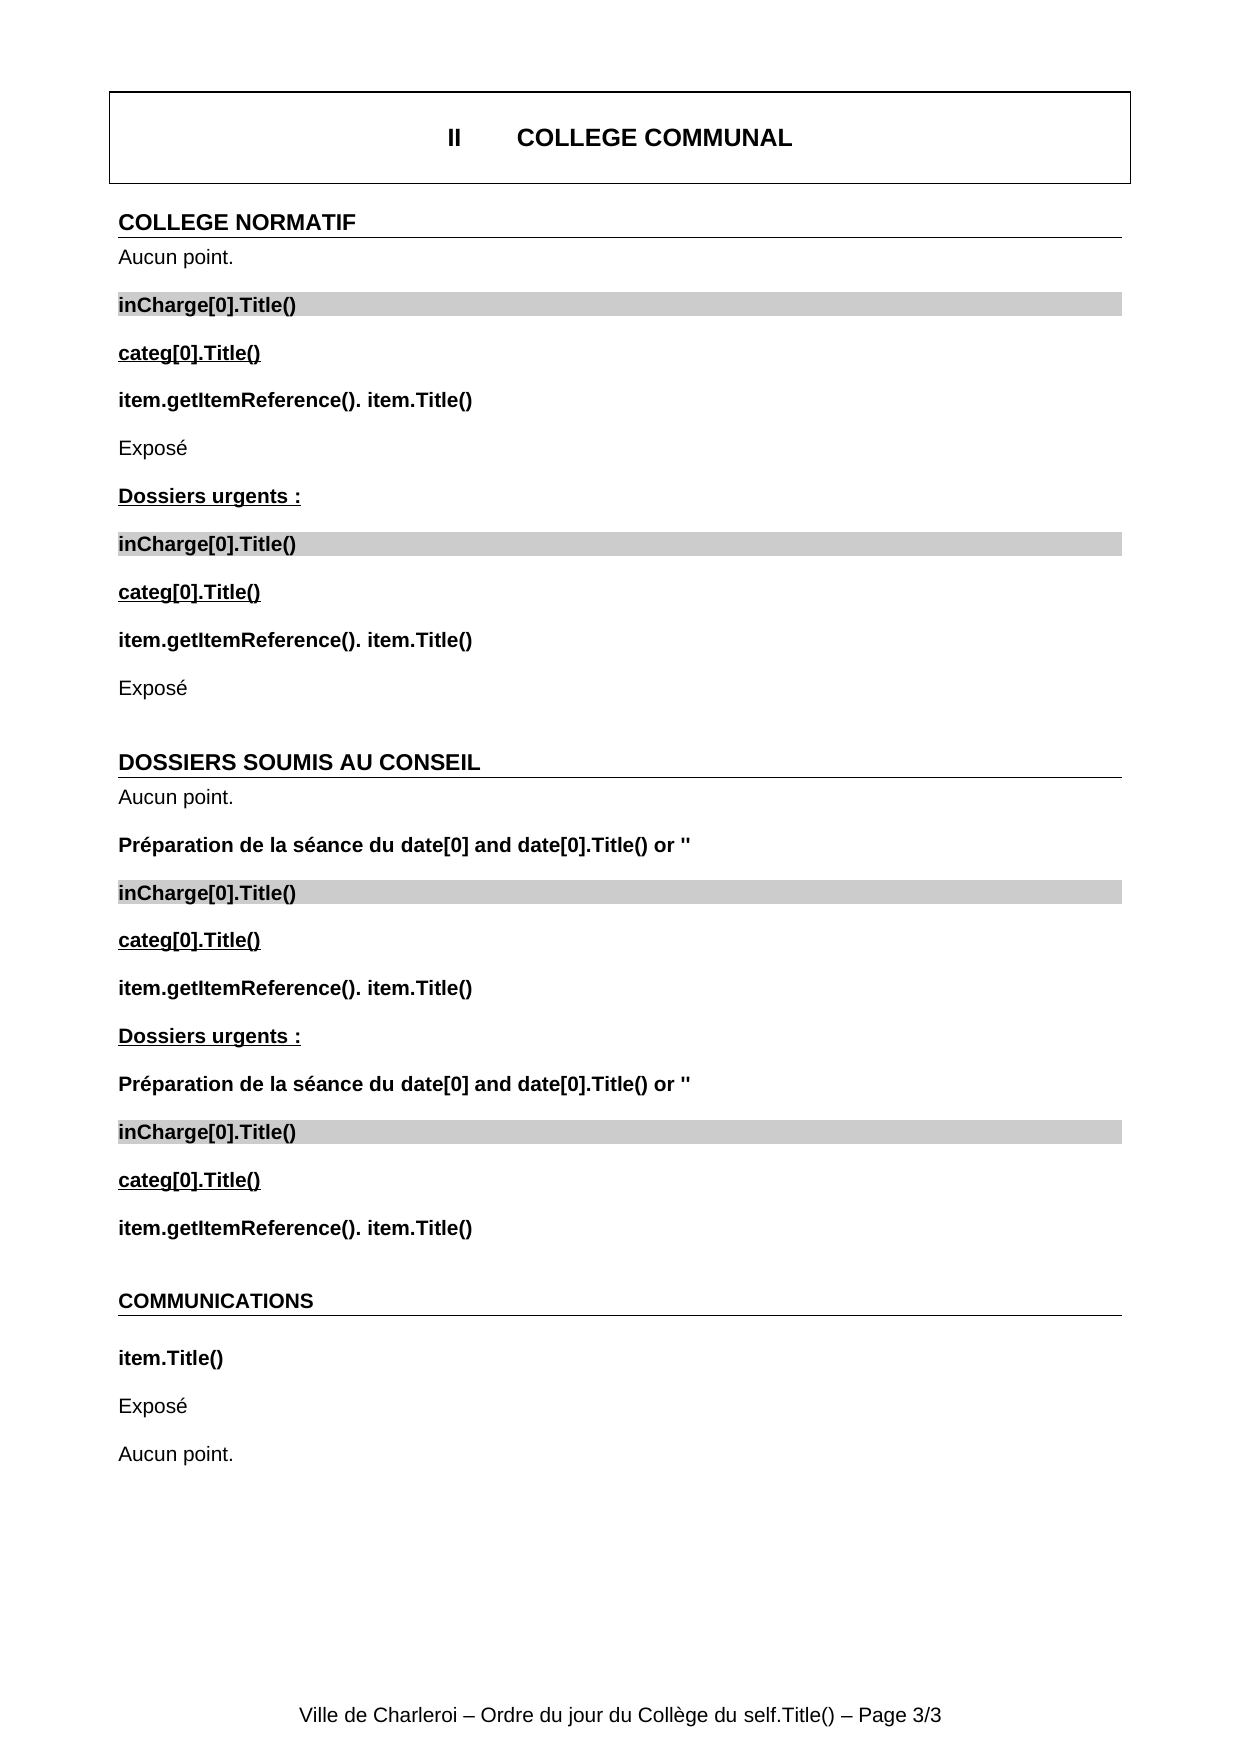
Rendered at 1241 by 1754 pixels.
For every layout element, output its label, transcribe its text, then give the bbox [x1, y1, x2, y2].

text item.getItemReference(). item.Title() [118, 976, 1122, 1000]
text item.Title() [118, 1346, 1122, 1370]
text Préparation de la séance du date[0] and date[0].Title() or '' [118, 1072, 1122, 1096]
text inCharge[0].Title() [118, 880, 1122, 904]
text II COLLEGE COMMUNAL [118, 123, 1122, 152]
text item.getItemReference(). item.Title() [118, 1216, 1122, 1240]
text Dossiers urgents : [118, 1024, 1122, 1072]
text categ[0].Title() [118, 1168, 1122, 1192]
text categ[0].Title() [118, 928, 1122, 952]
text item.getItemReference(). item.Title() [118, 628, 1122, 652]
text inCharge[0].Title() [118, 532, 1122, 556]
text categ[0].Title() [118, 580, 1122, 604]
text Exposé [118, 436, 1122, 484]
text Aucun point. [118, 244, 1122, 268]
subtitle COMMUNICATIONS [118, 1289, 1122, 1315]
subtitle COLLEGE NORMATIF [118, 209, 1122, 237]
text inCharge[0].Title() [118, 292, 1122, 316]
text Aucun point. [118, 1442, 1122, 1466]
subtitle DOSSIERS SOUMIS AU CONSEIL [118, 749, 1122, 777]
text categ[0].Title() [118, 340, 1122, 364]
text Dossiers urgents : [118, 484, 1122, 532]
text Exposé [118, 1394, 1122, 1442]
text Préparation de la séance du date[0] and date[0].Title() or '' [118, 832, 1122, 856]
text item.getItemReference(). item.Title() [118, 388, 1122, 412]
text Aucun point. [118, 784, 1122, 808]
text inCharge[0].Title() [118, 1120, 1122, 1144]
text Exposé [118, 676, 1122, 724]
